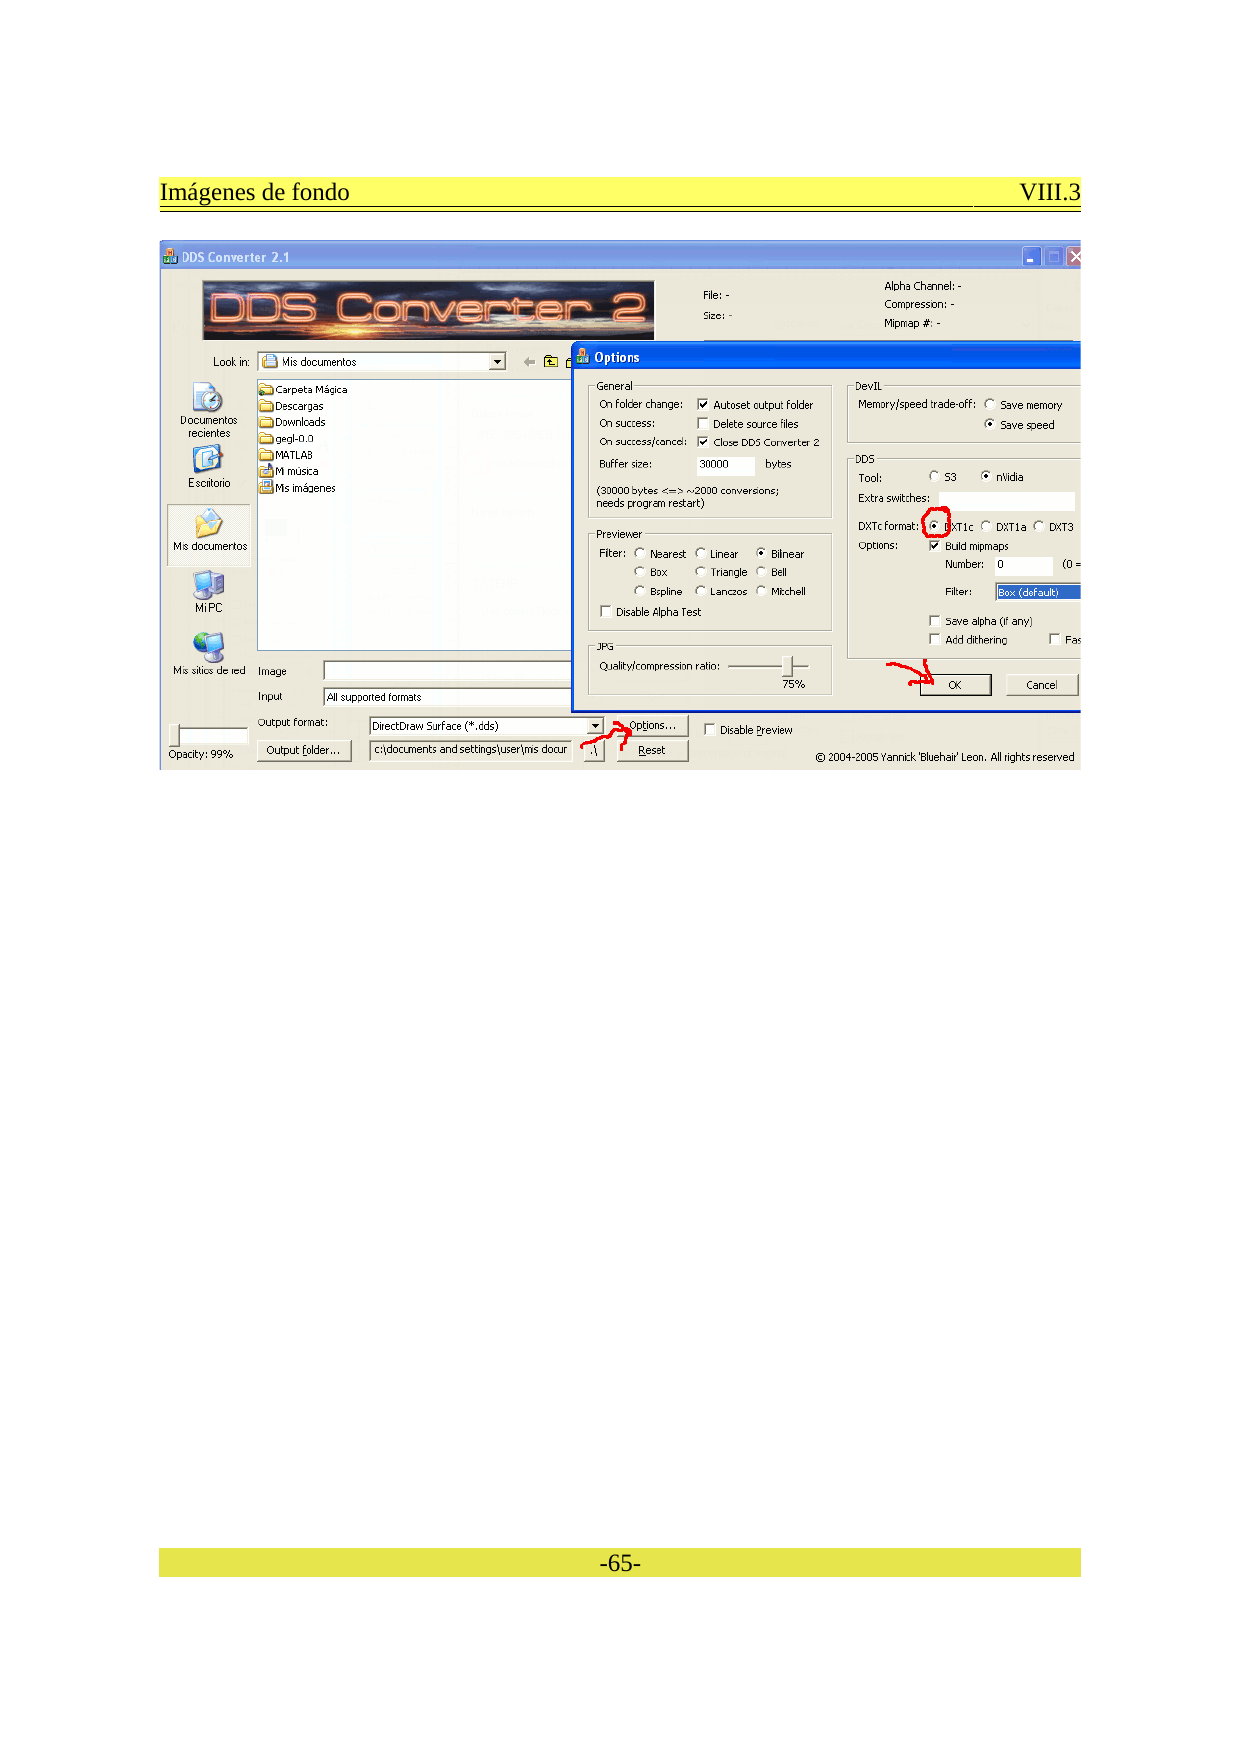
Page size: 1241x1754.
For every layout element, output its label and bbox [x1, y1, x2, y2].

picture [159, 240, 1081, 770]
